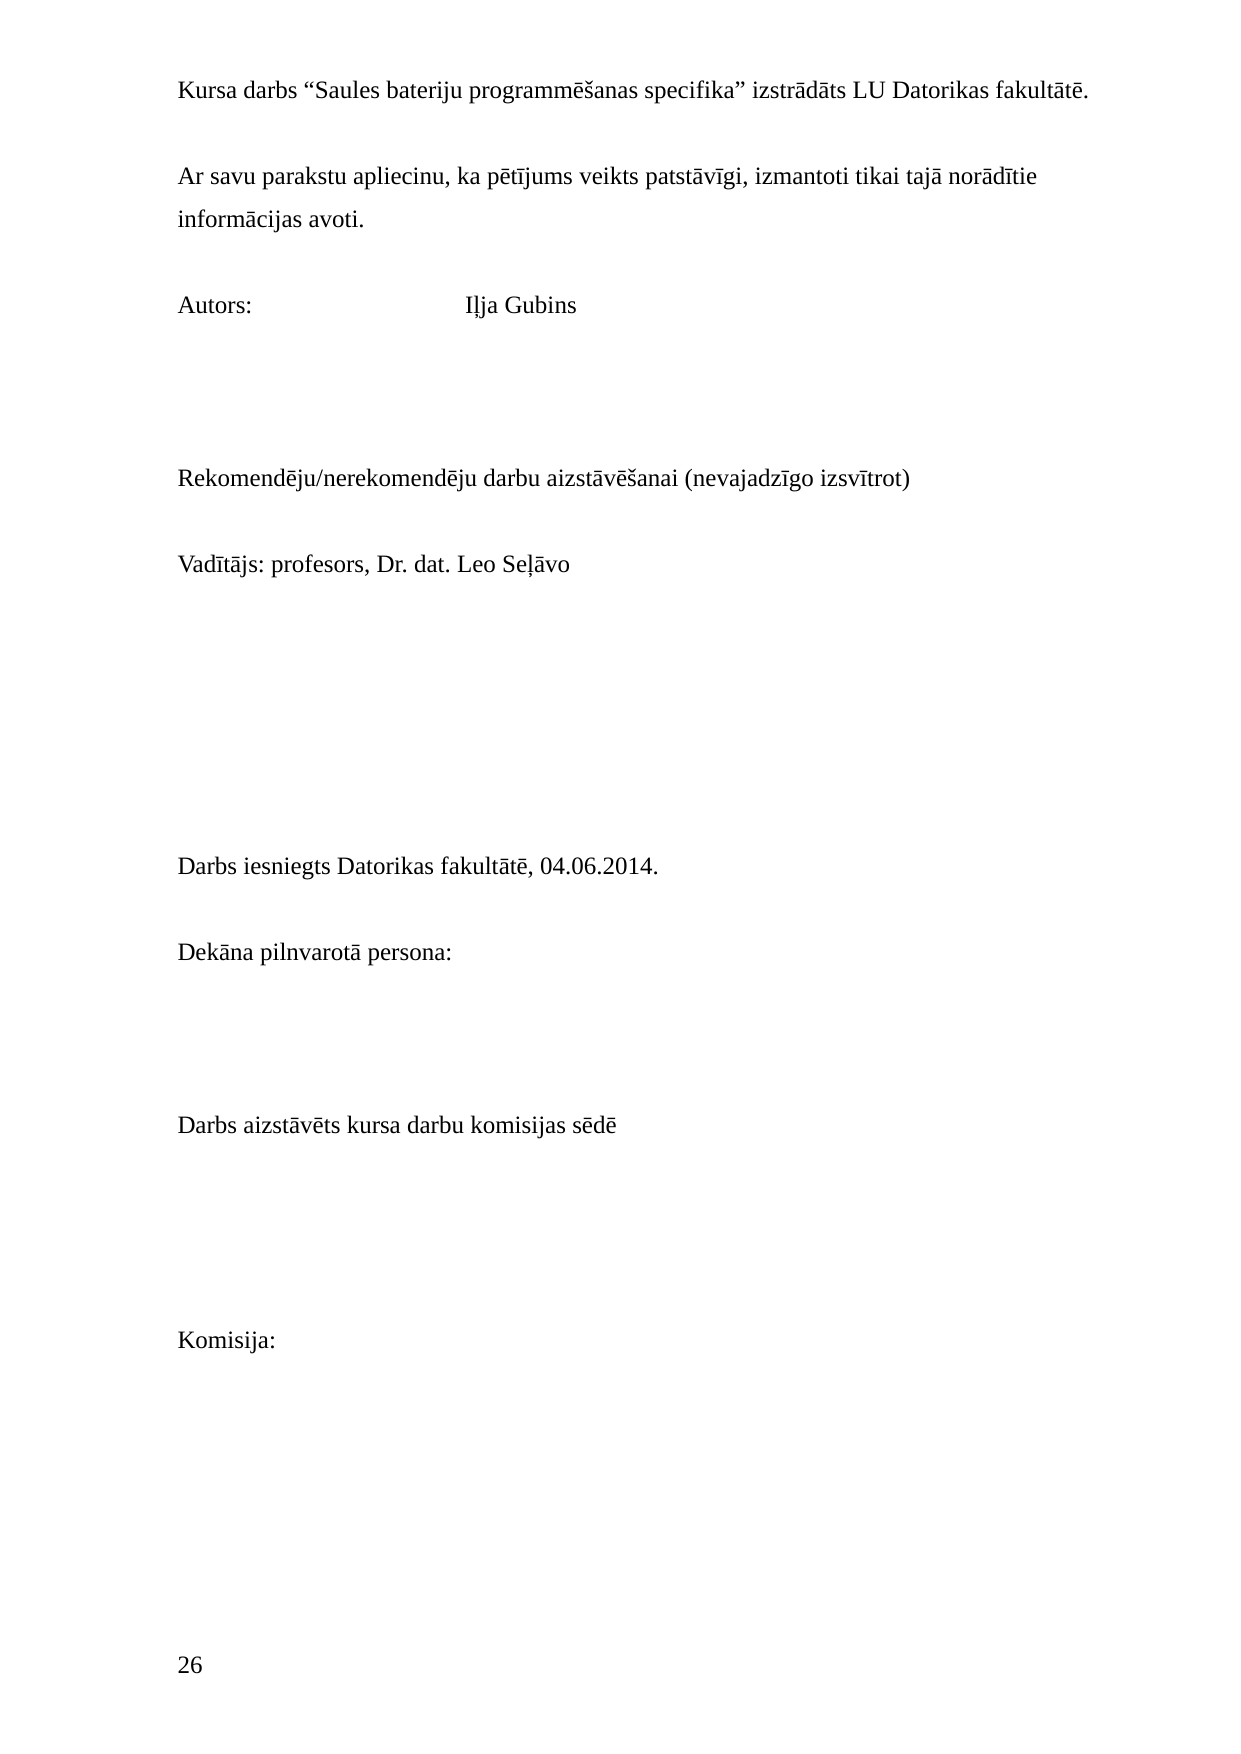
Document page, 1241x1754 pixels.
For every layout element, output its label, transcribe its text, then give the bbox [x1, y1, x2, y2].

text Vadītājs: profesors, Dr. dat. Leo Seļāvo [177, 549, 1122, 578]
text Dekāna pilnvarotā persona: [177, 937, 1122, 966]
text Ar savu parakstu apliecinu, ka pētījums veikts patstāvīgi, izmantoti tikai tajā norādītie informācijas avoti. [177, 161, 1122, 233]
text Darbs aizstāvēts kursa darbu komisijas sēdē [177, 1110, 1122, 1139]
text Kursa darbs “Saules bateriju programmēšanas specifika” izstrādāts LU Datorikas fakultātē. [177, 75, 1122, 104]
text Komisija: [177, 1326, 1122, 1354]
text Darbs iesniegts Datorikas fakultātē, 04.06.2014. [177, 851, 1122, 880]
text Autors: Iļja Gubins [177, 291, 1122, 319]
text Rekomendēju/nerekomendēju darbu aizstāvēšanai (nevajadzīgo izsvītrot) [177, 463, 1122, 492]
